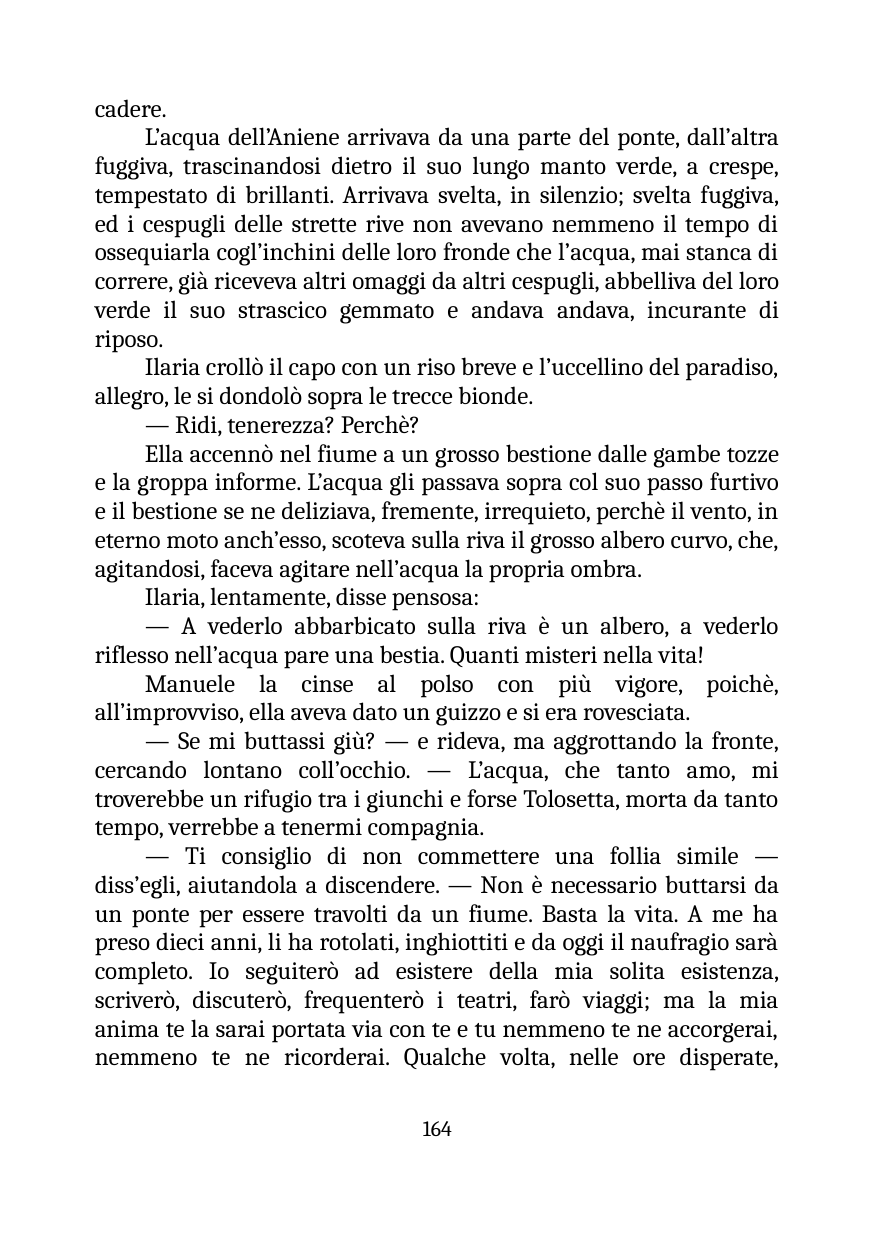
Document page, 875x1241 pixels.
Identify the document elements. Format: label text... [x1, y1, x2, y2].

text Ella accennò nel fiume a un grosso bestione dalle gambe tozze e la groppa informe. L’acqua gli passava sopra col suo passo furtivo e il bestione se ne deliziava, fremente, irrequieto, perchè il vento, in eterno moto anch’esso, scoteva sulla riva il grosso albero curvo, che, agitandosi, faceva agitare nell’acqua la propria ombra. [94, 439, 779, 583]
text — A vederlo abbarbicato sulla riva è un albero, a vederlo riflesso nell’acqua pare una bestia. Quanti misteri nella vita! [94, 612, 779, 669]
text — Se mi buttassi giù? — e rideva, ma aggrottando la fronte, cercando lontano coll’occhio. — L’acqua, che tanto amo, mi troverebbe un rifugio tra i giunchi e forse Tolosetta, morta da tanto tempo, verrebbe a tenermi compagnia. [94, 727, 779, 842]
text Ilaria crollò il capo con un riso breve e l’uccellino del paradiso, allegro, le si dondolò sopra le trecce bionde. [94, 353, 779, 411]
text Manuele la cinse al polso con più vigore, poichè, all’improvviso, ella aveva dato un guizzo e si era rovesciata. [94, 669, 779, 727]
text — Ti consiglio di non commettere una follia simile — diss’egli, aiutandola a discendere. — Non è necessario buttarsi da un ponte per essere travolti da un fiume. Basta la vita. A me ha preso dieci anni, li ha rotolati, inghiottiti e da oggi il naufragio sarà completo. Io seguiterò ad esistere della mia solita esistenza, scriverò, discuterò, frequenterò i teatri, farò viaggi; ma la mia anima te la sarai portata via con te e tu nemmeno te ne accorgerai, nemmeno te ne ricorderai. Qualche volta, nelle ore disperate, [94, 842, 779, 1072]
text Ilaria, lentamente, disse pensosa: [94, 583, 779, 612]
text — Ridi, tenerezza? Perchè? [94, 411, 779, 439]
text L’acqua dell’Aniene arrivava da una parte del ponte, dall’altra fuggiva, trascinandosi dietro il suo lungo manto verde, a crespe, tempestato di brillanti. Arrivava svelta, in silenzio; svelta fuggiva, ed i cespugli delle strette rive non avevano nemmeno il tempo di ossequiarla cogl’inchini delle loro fronde che l’acqua, mai stanca di correre, già riceveva altri omaggi da altri cespugli, abbelliva del loro verde il suo strascico gemmato e andava andava, incurante di riposo. [94, 123, 779, 353]
text cadere. [94, 94, 779, 123]
